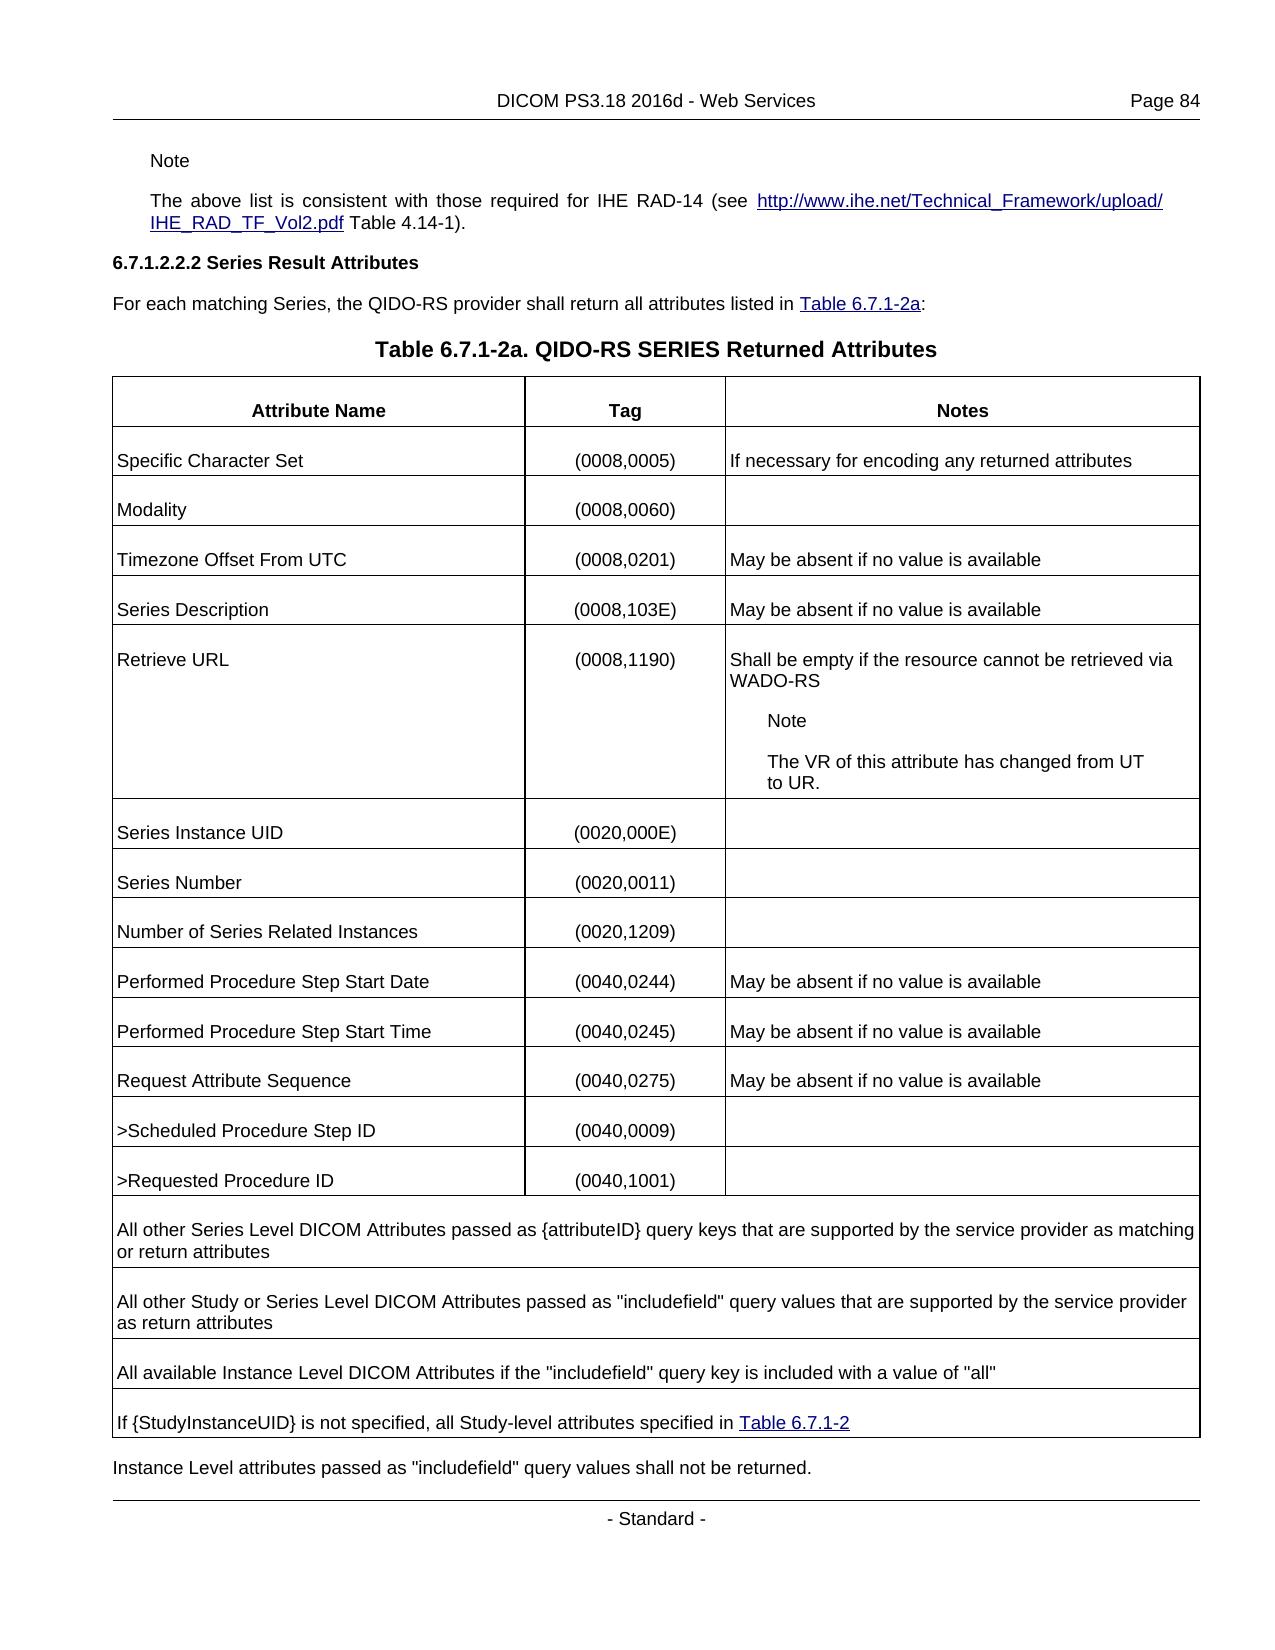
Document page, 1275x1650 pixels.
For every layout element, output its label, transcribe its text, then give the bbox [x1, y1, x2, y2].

table_cell May be absent if no value is available [726, 998, 1199, 1046]
table_cell Shall be empty if the resource cannot be retrieved via WADO-RS Note The VR of this attribute has changed from UT to UR. [726, 625, 1199, 798]
text The above list is consistent with those required for IHE RAD-14 (see http://​www.ihe.net/​Technical_Framework/​upload/​IHE_RAD_TF_Vol2.pdf Table 4.14-1). [150, 190, 1162, 233]
table_cell Number of Series Related Instances [113, 898, 524, 947]
table_cell Series Number [113, 849, 524, 897]
table_cell Request Attribute Sequence [113, 1047, 524, 1096]
table_cell (0040,0244) [526, 948, 725, 997]
table_cell (0040,0245) [526, 998, 725, 1046]
table_cell May be absent if no value is available [726, 1047, 1199, 1096]
table_cell [726, 1147, 1199, 1195]
table_cell [726, 1097, 1199, 1146]
table_cell (0008,103E) [526, 576, 725, 624]
table_cell (0008,0005) [526, 427, 725, 475]
table_cell If {StudyInstanceUID} is not specified, all Study-level attributes specified in Table 6.7.1-2 [113, 1389, 1199, 1437]
table_cell Series Description [113, 576, 524, 624]
table_header Tag [526, 377, 725, 426]
table_cell (0040,1001) [526, 1147, 725, 1195]
text 6.7.1.2.2.2 Series Result Attributes [112, 252, 1200, 274]
table_cell [726, 849, 1199, 897]
table_cell (0040,0275) [526, 1047, 725, 1096]
table_cell All other Series Level DICOM Attributes passed as {attributeID} query keys that are supported by the service provider as matching or return attributes [113, 1196, 1199, 1267]
table_cell Series Instance UID [113, 799, 524, 847]
table_cell [726, 476, 1199, 525]
table_cell (0020,0011) [526, 849, 725, 897]
table_cell Timezone Offset From UTC [113, 526, 524, 575]
text Instance Level attributes passed as "includefield" query values shall not be returned. [112, 1457, 1200, 1478]
table_cell Specific Character Set [113, 427, 524, 475]
table_cell Modality [113, 476, 524, 525]
table_cell (0020,1209) [526, 898, 725, 947]
table_cell Performed Procedure Step Start Date [113, 948, 524, 997]
table_cell May be absent if no value is available [726, 948, 1199, 997]
table_cell >Requested Procedure ID [113, 1147, 524, 1195]
table_cell (0008,1190) [526, 625, 725, 798]
table_cell >Scheduled Procedure Step ID [113, 1097, 524, 1146]
text For each matching Series, the QIDO-RS provider shall return all attributes listed in Table 6.7.1-2a: [112, 292, 1200, 314]
text Table 6.7.1-2a. QIDO-RS SERIES Returned Attributes [112, 337, 1200, 362]
table_cell If necessary for encoding any returned attributes [726, 427, 1199, 475]
table_header Notes [726, 377, 1199, 426]
table_cell Retrieve URL [113, 625, 524, 798]
table_header Attribute Name [113, 377, 524, 426]
table_cell May be absent if no value is available [726, 576, 1199, 624]
table_cell (0040,0009) [526, 1097, 725, 1146]
table_cell (0008,0060) [526, 476, 725, 525]
table_cell [726, 799, 1199, 847]
table_cell (0020,000E) [526, 799, 725, 847]
table_cell May be absent if no value is available [726, 526, 1199, 575]
table_cell All available Instance Level DICOM Attributes if the "includefield" query key is included with a value of "all" [113, 1339, 1199, 1387]
table_cell [726, 898, 1199, 947]
table_cell All other Study or Series Level DICOM Attributes passed as "includefield" query values that are supported by the service provider as return attributes [113, 1268, 1199, 1338]
table_cell Performed Procedure Step Start Time [113, 998, 524, 1046]
text Note [150, 150, 1162, 172]
table_cell (0008,0201) [526, 526, 725, 575]
